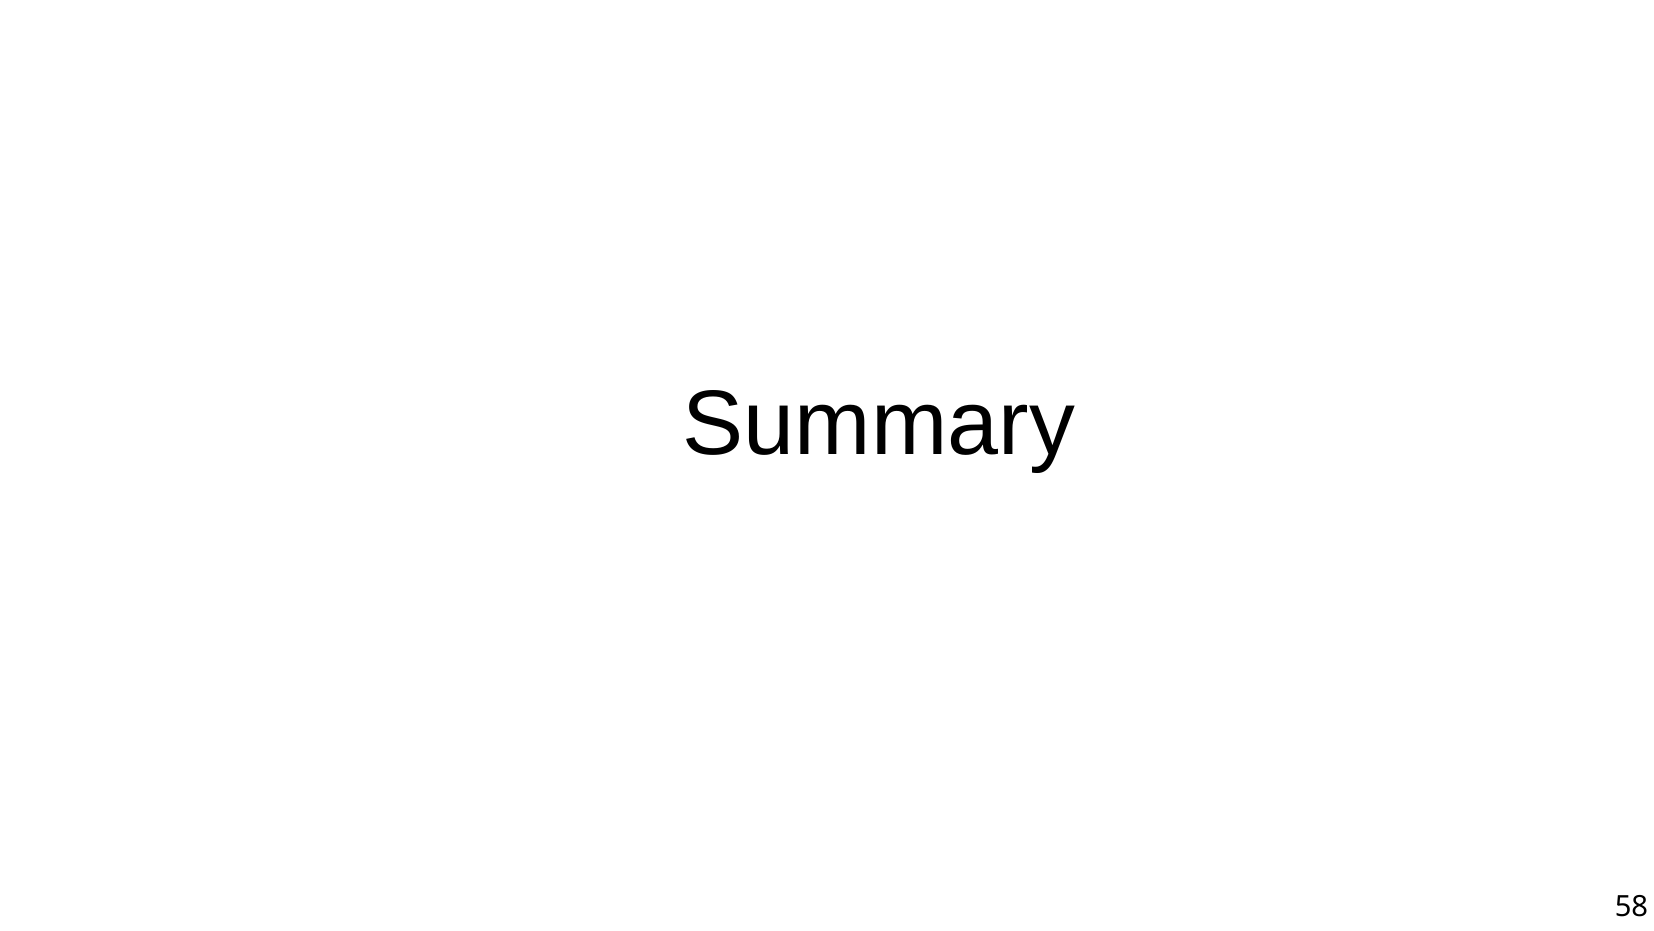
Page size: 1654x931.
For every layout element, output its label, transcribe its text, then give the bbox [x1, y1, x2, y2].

title Summary [135, 345, 1624, 501]
